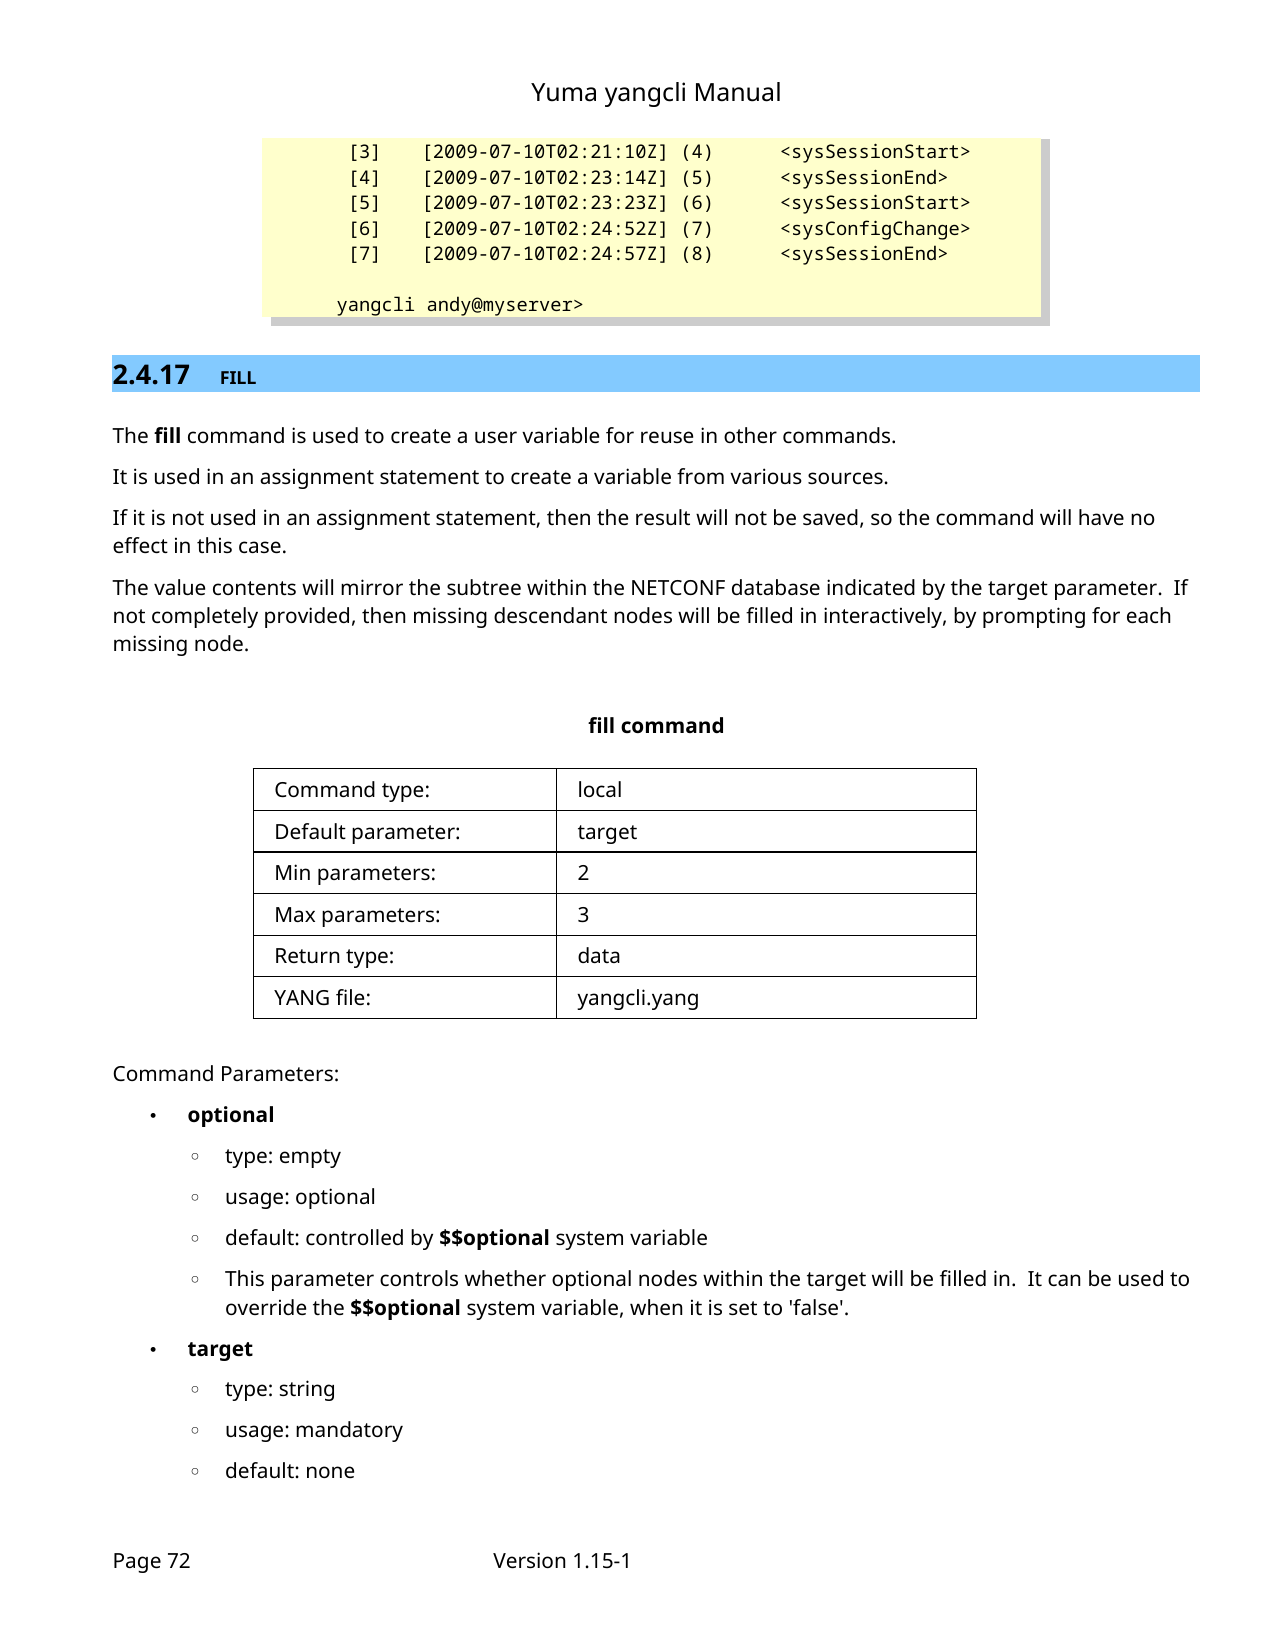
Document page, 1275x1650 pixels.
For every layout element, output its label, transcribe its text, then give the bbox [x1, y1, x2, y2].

text The value contents will mirror the subtree within the NETCONF database indicated by the target parameter. If not completely provided, then missing descendant nodes will be filled in interactively, by prompting for each missing node. [112, 573, 1200, 658]
text The fill command is used to create a user variable for reuse in other commands. [112, 421, 1200, 450]
table_header Command type: [254, 769, 556, 810]
text It is used in an assignment statement to create a variable from various sources. [112, 462, 1200, 491]
subtitle fill command [127, 711, 1185, 740]
table_cell Default parameter: [254, 811, 556, 851]
text [6] [2009-07-10T02:24:52Z] (7) <sysConfigChange> [262, 215, 1041, 241]
text [3] [2009-07-10T02:21:10Z] (4) <sysSessionStart> [262, 138, 1041, 164]
table_cell target [557, 811, 976, 851]
list optional [150, 1101, 1200, 1129]
table_cell yangcli.yang [557, 977, 976, 1018]
list target [150, 1334, 1200, 1362]
table_cell 3 [557, 894, 976, 934]
list default: none [187, 1456, 1200, 1485]
table_header local [557, 769, 976, 810]
table_cell Max parameters: [254, 894, 556, 934]
subtitle fill [112, 355, 1200, 392]
list usage: optional [187, 1182, 1200, 1211]
text [7] [2009-07-10T02:24:57Z] (8) <sysSessionEnd> [262, 241, 1041, 266]
text yangcli andy@myserver> [262, 292, 1041, 317]
text [4] [2009-07-10T02:23:14Z] (5) <sysSessionEnd> [262, 164, 1041, 189]
text [5] [2009-07-10T02:23:23Z] (6) <sysSessionStart> [262, 189, 1041, 215]
list type: empty [187, 1141, 1200, 1170]
table_cell Return type: [254, 936, 556, 976]
list usage: mandatory [187, 1416, 1200, 1444]
text If it is not used in an assignment statement, then the result will not be saved, so the command will have no effect in this case. [112, 503, 1200, 560]
list This parameter controls whether optional nodes within the target will be filled in. It can be used to override the $$optional system variable, when it is set to 'false'. [187, 1264, 1200, 1321]
table_cell data [557, 936, 976, 976]
table_cell YANG file: [254, 977, 556, 1018]
list default: controlled by $$optional system variable [187, 1223, 1200, 1252]
table_cell 2 [557, 853, 976, 893]
text Command Parameters: [112, 1059, 1200, 1088]
table_cell Min parameters: [254, 853, 556, 893]
list type: string [187, 1374, 1200, 1403]
